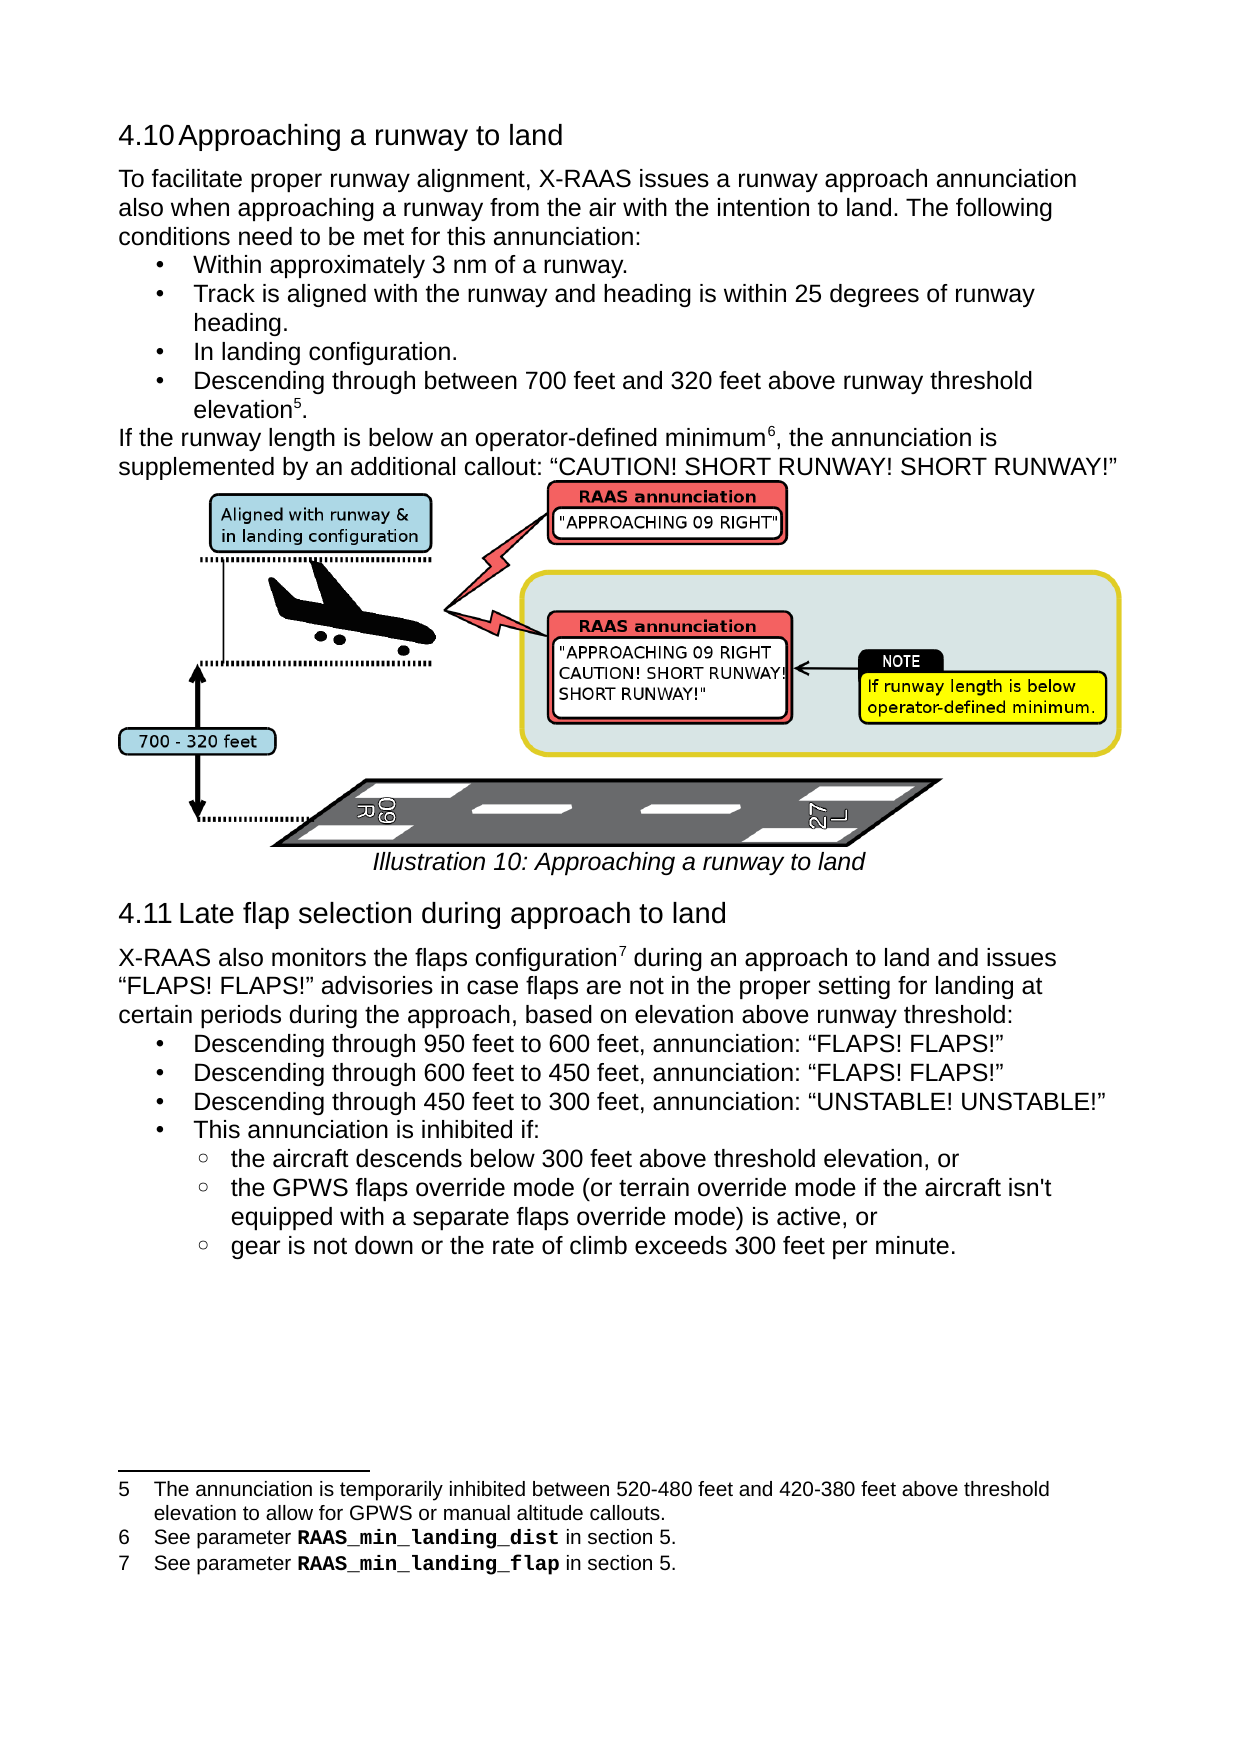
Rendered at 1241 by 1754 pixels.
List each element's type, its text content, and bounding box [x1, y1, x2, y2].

list Within approximately 3 nm of a runway. [156, 250, 1122, 279]
list Descending through 950 feet to 600 feet, annunciation: “FLAPS! FLAPS!” [156, 1029, 1122, 1058]
list The annunciation is temporarily inhibited between 520-480 feet and 420-380 feet above threshold elevation to allow for GPWS or manual altitude callouts. [118, 1477, 1122, 1525]
text X-RAAS also monitors the flaps configuration during an approach to land and issues “FLAPS! FLAPS!” advisories in case flaps are not in the proper setting for landing at certain periods during the approach, based on elevation above runway threshold: [118, 943, 1122, 1029]
text To facilitate proper runway alignment, X-RAAS issues a runway approach annunciation also when approaching a runway from the air with the intention to land. The following conditions need to be met for this annunciation: [118, 164, 1122, 250]
list Descending through 450 feet to 300 feet, annunciation: “UNSTABLE! UNSTABLE!” [156, 1087, 1122, 1115]
text Illustration 10: Approaching a runway to land [118, 847, 1122, 876]
text See parameter RAAS_min_landing_flap in section 5. [118, 1551, 1122, 1577]
list gear is not down or the rate of climb exceeds 300 feet per minute. [193, 1231, 1122, 1259]
list the aircraft descends below 300 feet above threshold elevation, or [193, 1144, 1122, 1173]
list Track is aligned with the runway and heading is within 25 degrees of runway heading. [156, 279, 1122, 337]
list Descending through between 700 feet and 320 feet above runway threshold elevation. [156, 366, 1122, 423]
subtitle Approaching a runway to land [118, 118, 1122, 152]
list In landing configuration. [156, 337, 1122, 366]
text If the runway length is below an operator-defined minimum, the annunciation is supplemented by an additional callout: “CAUTION! SHORT RUNWAY! SHORT RUNWAY!” [118, 423, 1122, 480]
list This annunciation is inhibited if: [156, 1115, 1122, 1144]
picture [118, 480, 1123, 847]
text See parameter RAAS_min_landing_dist in section 5. [118, 1525, 1122, 1551]
list the GPWS flaps override mode (or terrain override mode if the aircraft isn't equipped with a separate flaps override mode) is active, or [193, 1173, 1122, 1231]
subtitle Late flap selection during approach to land [118, 897, 1122, 930]
list Descending through 600 feet to 450 feet, annunciation: “FLAPS! FLAPS!” [156, 1058, 1122, 1087]
